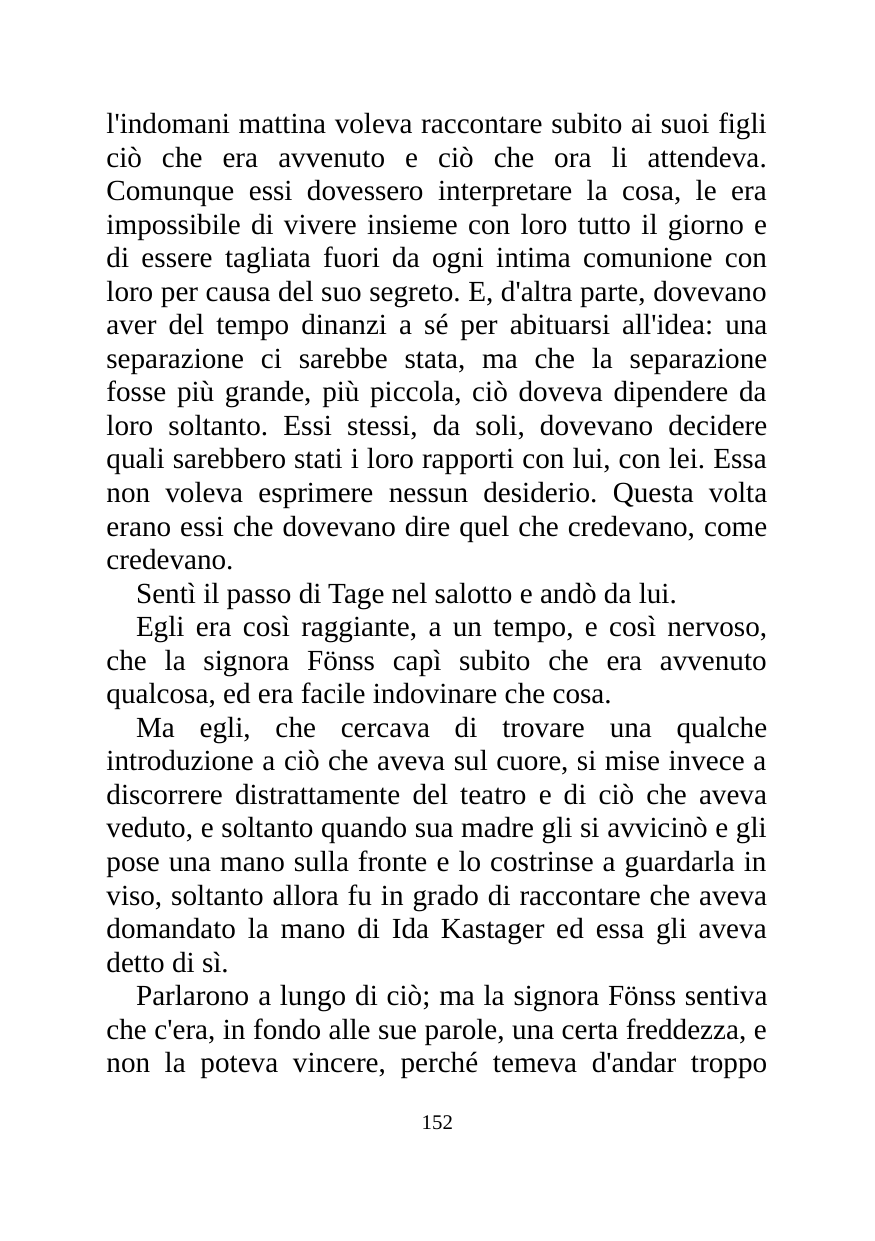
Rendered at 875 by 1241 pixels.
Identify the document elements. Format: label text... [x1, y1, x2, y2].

text Parlarono a lungo di ciò; ma la signora Fönss sentiva che c'era, in fondo alle sue parole, una certa freddezza, e non la poteva vincere, perché temeva d'andar troppo [106, 978, 768, 1079]
text Ma egli, che cercava di trovare una qualche introduzione a ciò che aveva sul cuore, si mise invece a discorrere distrattamente del teatro e di ciò che aveva veduto, e soltanto quando sua madre gli si avvicinò e gli pose una mano sulla fronte e lo costrinse a guardarla in viso, soltanto allora fu in grado di raccontare che aveva domandato la mano di Ida Kastager ed essa gli aveva detto di sì. [106, 710, 768, 978]
text l'indomani mattina voleva raccontare subito ai suoi figli ciò che era avvenuto e ciò che ora li attendeva. Comunque essi dovessero interpretare la cosa, le era impossibile di vivere insieme con loro tutto il giorno e di essere tagliata fuori da ogni intima comunione con loro per causa del suo segreto. E, d'altra parte, dovevano aver del tempo dinanzi a sé per abituarsi all'idea: una separazione ci sarebbe stata, ma che la separazione fosse più grande, più piccola, ciò doveva dipendere da loro soltanto. Essi stessi, da soli, dovevano decidere quali sarebbero stati i loro rapporti con lui, con lei. Essa non voleva esprimere nessun desiderio. Questa volta erano essi che dovevano dire quel che credevano, come credevano. [106, 106, 768, 576]
text Egli era così raggiante, a un tempo, e così nervoso, che la signora Fönss capì subito che era avvenuto qualcosa, ed era facile indovinare che cosa. [106, 609, 768, 710]
text Sentì il passo di Tage nel salotto e andò da lui. [106, 576, 768, 609]
